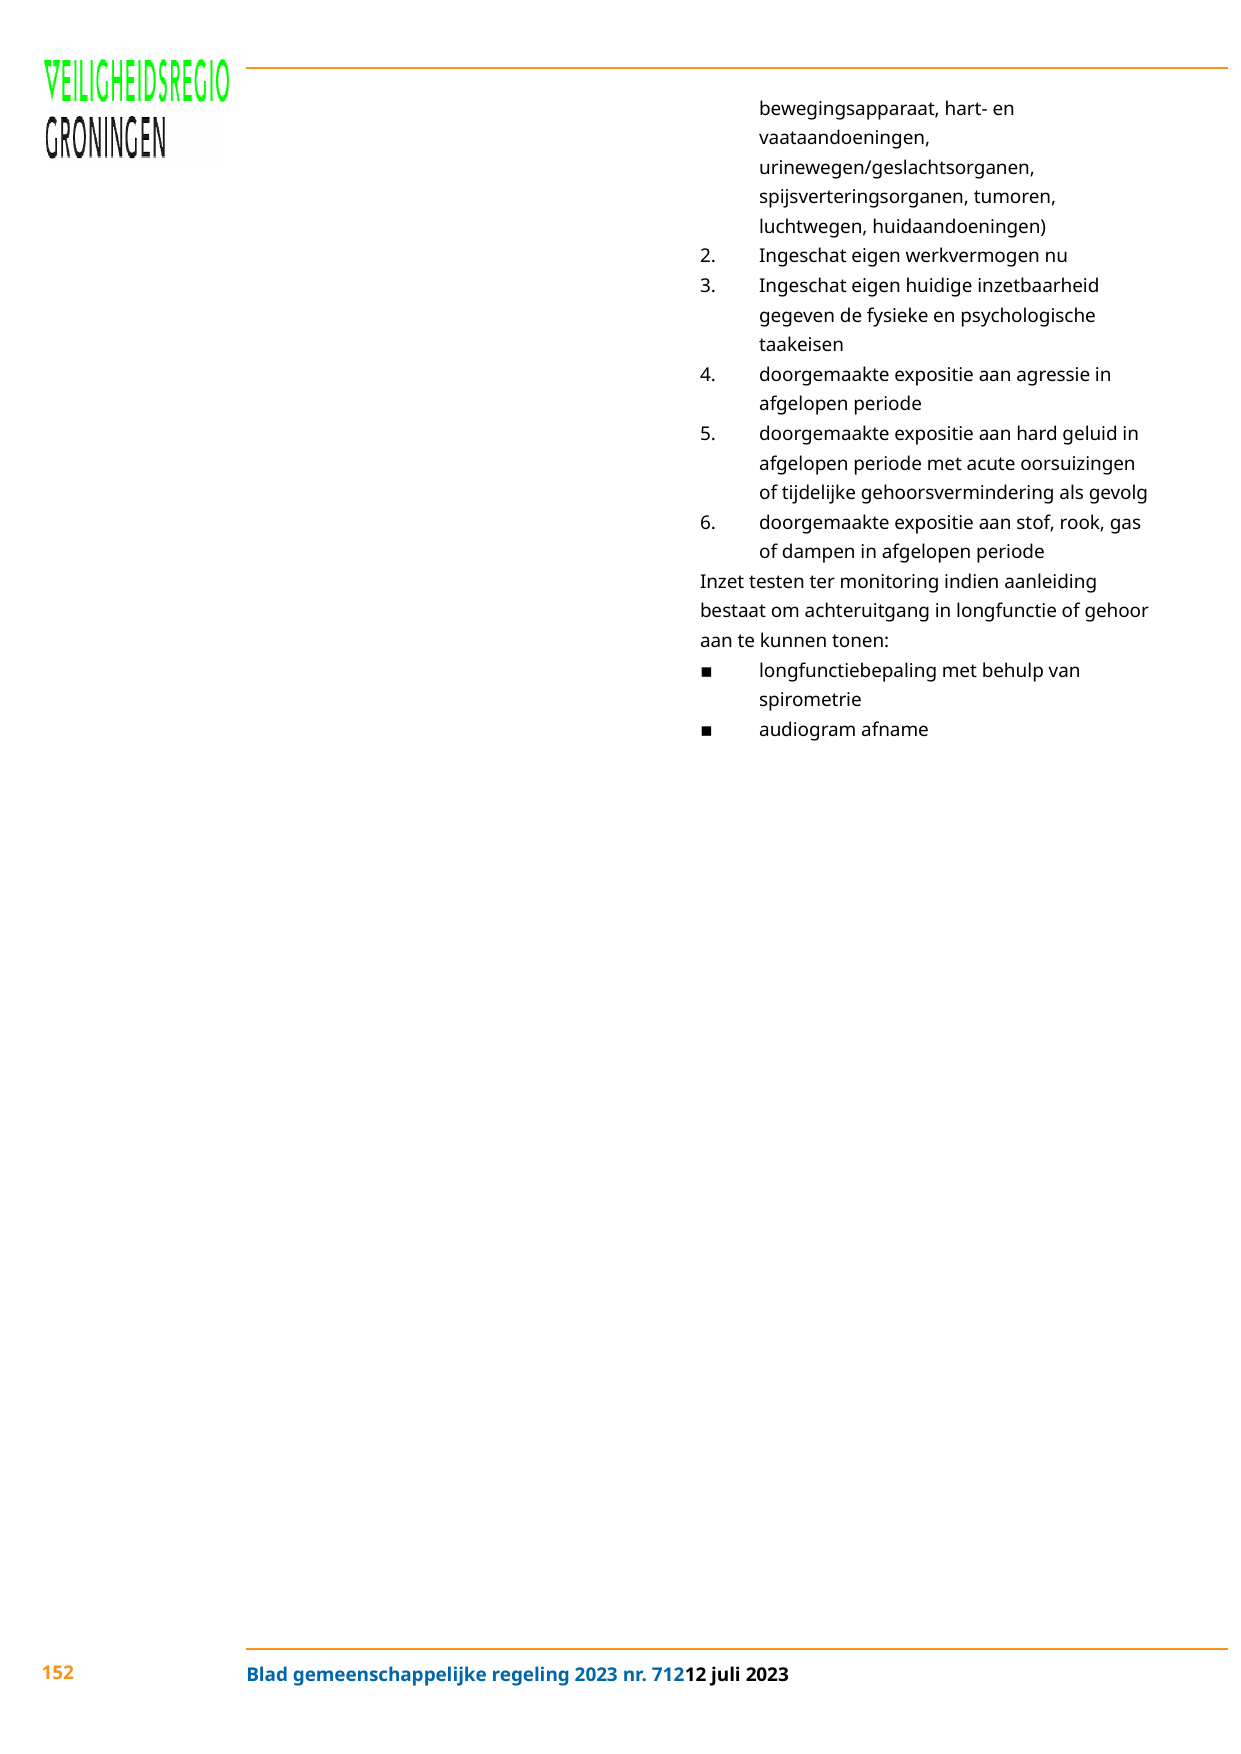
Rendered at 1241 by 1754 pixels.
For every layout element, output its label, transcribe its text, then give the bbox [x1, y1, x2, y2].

table_cell [248, 95, 700, 742]
picture [41, 47, 231, 172]
table_cell bewegingsapparaat, hart- en vaataandoeningen, urinewegen/geslachtsorganen, spijsverteringsorganen, tumoren, luchtwegen, huidaandoeningen) Ingeschat eigen werkvermogen nu Ingeschat eigen huidige inzetbaarheid gegeven de fysieke en psychologische taakeisen doorgemaakte expositie aan agressie in afgelopen periode doorgemaakte expositie aan hard geluid in afgelopen periode met acute oorsuizingen of tijdelijke gehoorsvermindering als gevolg doorgemaakte expositie aan stof, rook, gas of dampen in afgelopen periode Inzet testen ter monitoring indien aanleiding bestaat om achteruitgang in longfunctie of gehoor aan te kunnen tonen: longfunctiebepaling met behulp van spirometrie audiogram afname [700, 95, 1152, 742]
